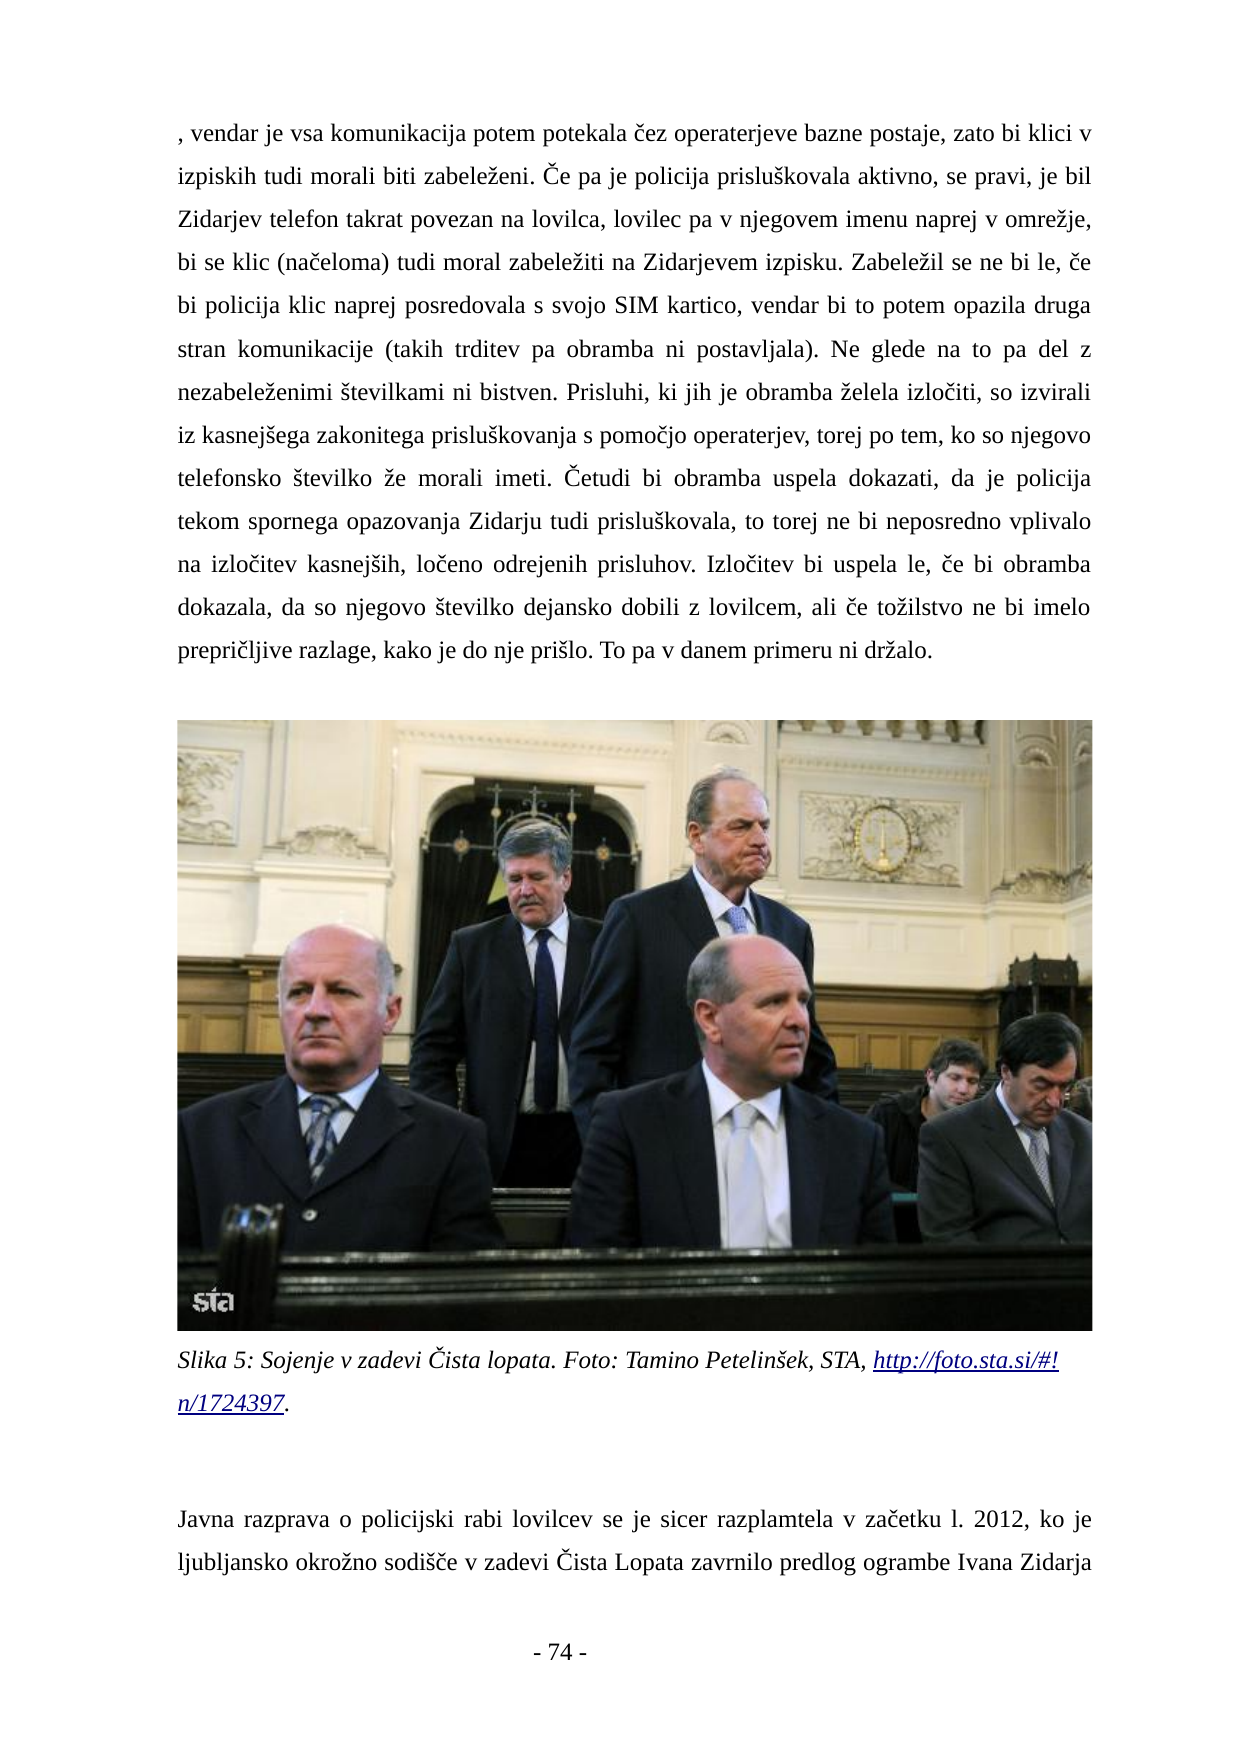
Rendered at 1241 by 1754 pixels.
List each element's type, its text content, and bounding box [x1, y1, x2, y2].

text Slika 5: Sojenje v zadevi Čista lopata. Foto: Tamino Petelinšek, STA, http://foto.sta.si/#!n/1724397. [177, 1331, 1093, 1417]
text Javna razprava o policijski rabi lovilcev se je sicer razplamtela v začetku l. 2012, ko je ljubljansko okrožno sodišče v zadevi Čista Lopata zavrnilo predlog ogrambe Ivana Zidarja [177, 1504, 1093, 1576]
text , vendar je vsa komunikacija potem potekala čez operaterjeve bazne postaje, zato bi klici v izpiskih tudi morali biti zabeleženi. Če pa je policija prisluškovala aktivno, se pravi, je bil Zidarjev telefon takrat povezan na lovilca, lovilec pa v njegovem imenu naprej v omrežje, bi se klic (načeloma) tudi moral zabeležiti na Zidarjevem izpisku. Zabeležil se ne bi le, če bi policija klic naprej posredovala s svojo SIM kartico, vendar bi to potem opazila druga stran komunikacije (takih trditev pa obramba ni postavljala). Ne glede na to pa del z nezabeleženimi številkami ni bistven. Prisluhi, ki jih je obramba želela izločiti, so izvirali iz kasnejšega zakonitega prisluškovanja s pomočjo operaterjev, torej po tem, ko so njegovo telefonsko številko že morali imeti. Četudi bi obramba uspela dokazati, da je policija tekom spornega opazovanja Zidarju tudi prisluškovala, to torej ne bi neposredno vplivalo na izločitev kasnejših, ločeno odrejenih prisluhov. Izločitev bi uspela le, če bi obramba dokazala, da so njegovo številko dejansko dobili z lovilcem, ali če tožilstvo ne bi imelo prepričljive razlage, kako je do nje prišlo. To pa v danem primeru ni držalo. [177, 118, 1093, 664]
picture [177, 720, 1093, 1331]
